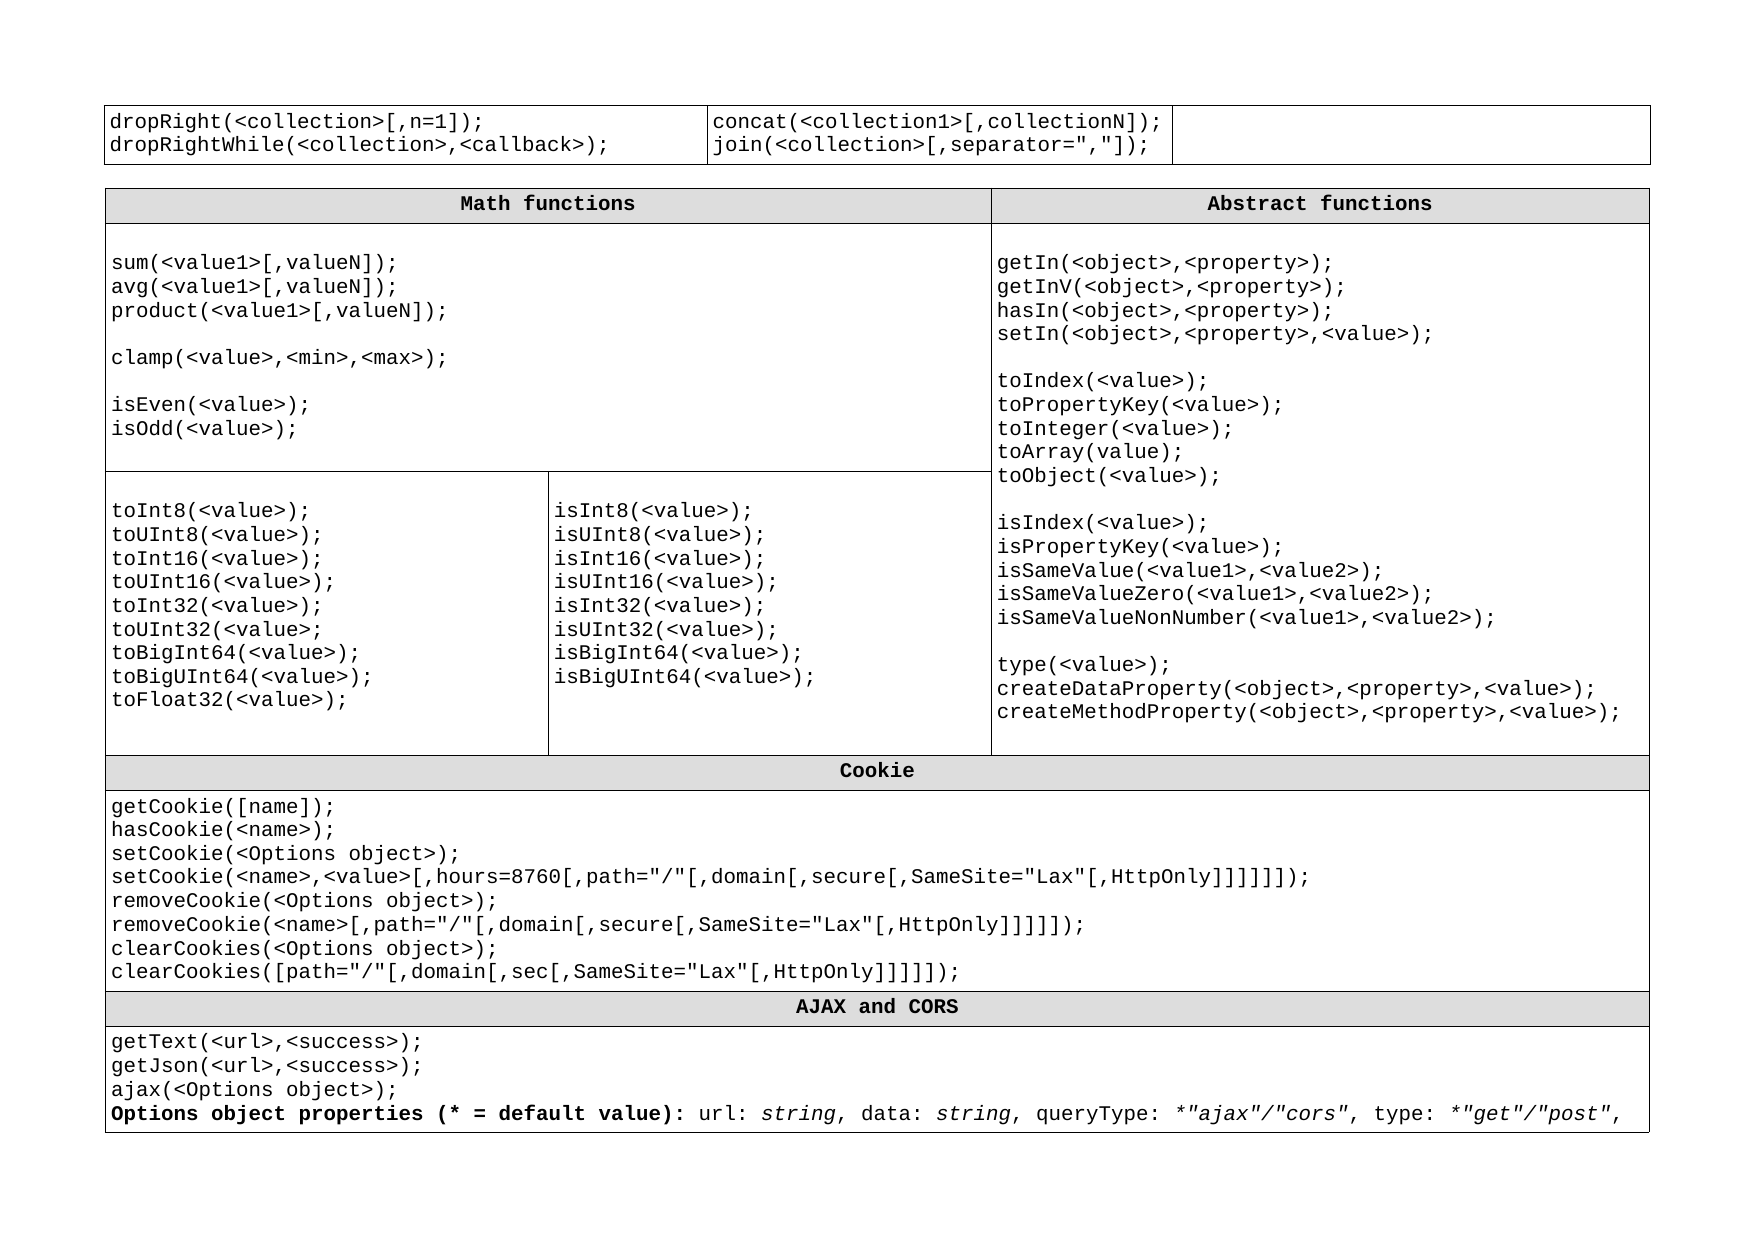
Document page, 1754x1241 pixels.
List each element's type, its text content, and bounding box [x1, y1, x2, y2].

table_cell AJAX and CORS [106, 992, 1649, 1026]
table_cell getCookie([name]); hasCookie(<name>); setCookie(<Options object>); setCookie(<name>,<value>[,hours=8760[,path="/"[,domain[,secure[,SameSite="Lax"[,HttpOnly]]]]]]); removeCookie(<Options object>); removeCookie(<name>[,path="/"[,domain[,secure[,SameSite="Lax"[,HttpOnly]]]]]); clearCookies(<Options object>); clearCookies([path="/"[,domain[,sec[,SameSite="Lax"[,HttpOnly]]]]]); [106, 791, 1649, 991]
table_cell sum(<value1>[,valueN]); avg(<value1>[,valueN]); product(<value1>[,valueN]); clamp(<value>,<min>,<max>); isEven(<value>); isOdd(<value>); [106, 224, 991, 471]
table_header Abstract functions [992, 189, 1649, 223]
table_cell getIn(<object>,<property>); getInV(<object>,<property>); hasIn(<object>,<property>); setIn(<object>,<property>,<value>); toIndex(<value>); toPropertyKey(<value>); toInteger(<value>); toArray(value); toObject(<value>); isIndex(<value>); isPropertyKey(<value>); isSameValue(<value1>,<value2>); isSameValueZero(<value1>,<value2>); isSameValueNonNumber(<value1>,<value2>); type(<value>); createDataProperty(<object>,<property>,<value>); createMethodProperty(<object>,<property>,<value>); [992, 224, 1649, 754]
table_cell getText(<url>,<success>); getJson(<url>,<success>); ajax(<Options object>); Options object properties (* = default value): url: string, data: string, queryType: *"ajax"/"cors", type: *"get"/"post", [106, 1027, 1649, 1132]
table_cell Cookie [106, 756, 1649, 790]
table_cell isInt8(<value>); isUInt8(<value>); isInt16(<value>); isUInt16(<value>); isInt32(<value>); isUInt32(<value>); isBigInt64(<value>); isBigUInt64(<value>); [549, 472, 991, 754]
table_cell [1173, 106, 1650, 164]
table_header Math functions [106, 189, 991, 223]
table_cell toInt8(<value>); toUInt8(<value>); toInt16(<value>); toUInt16(<value>); toInt32(<value>); toUInt32(<value>; toBigInt64(<value>); toBigUInt64(<value>); toFloat32(<value>); [106, 472, 548, 754]
